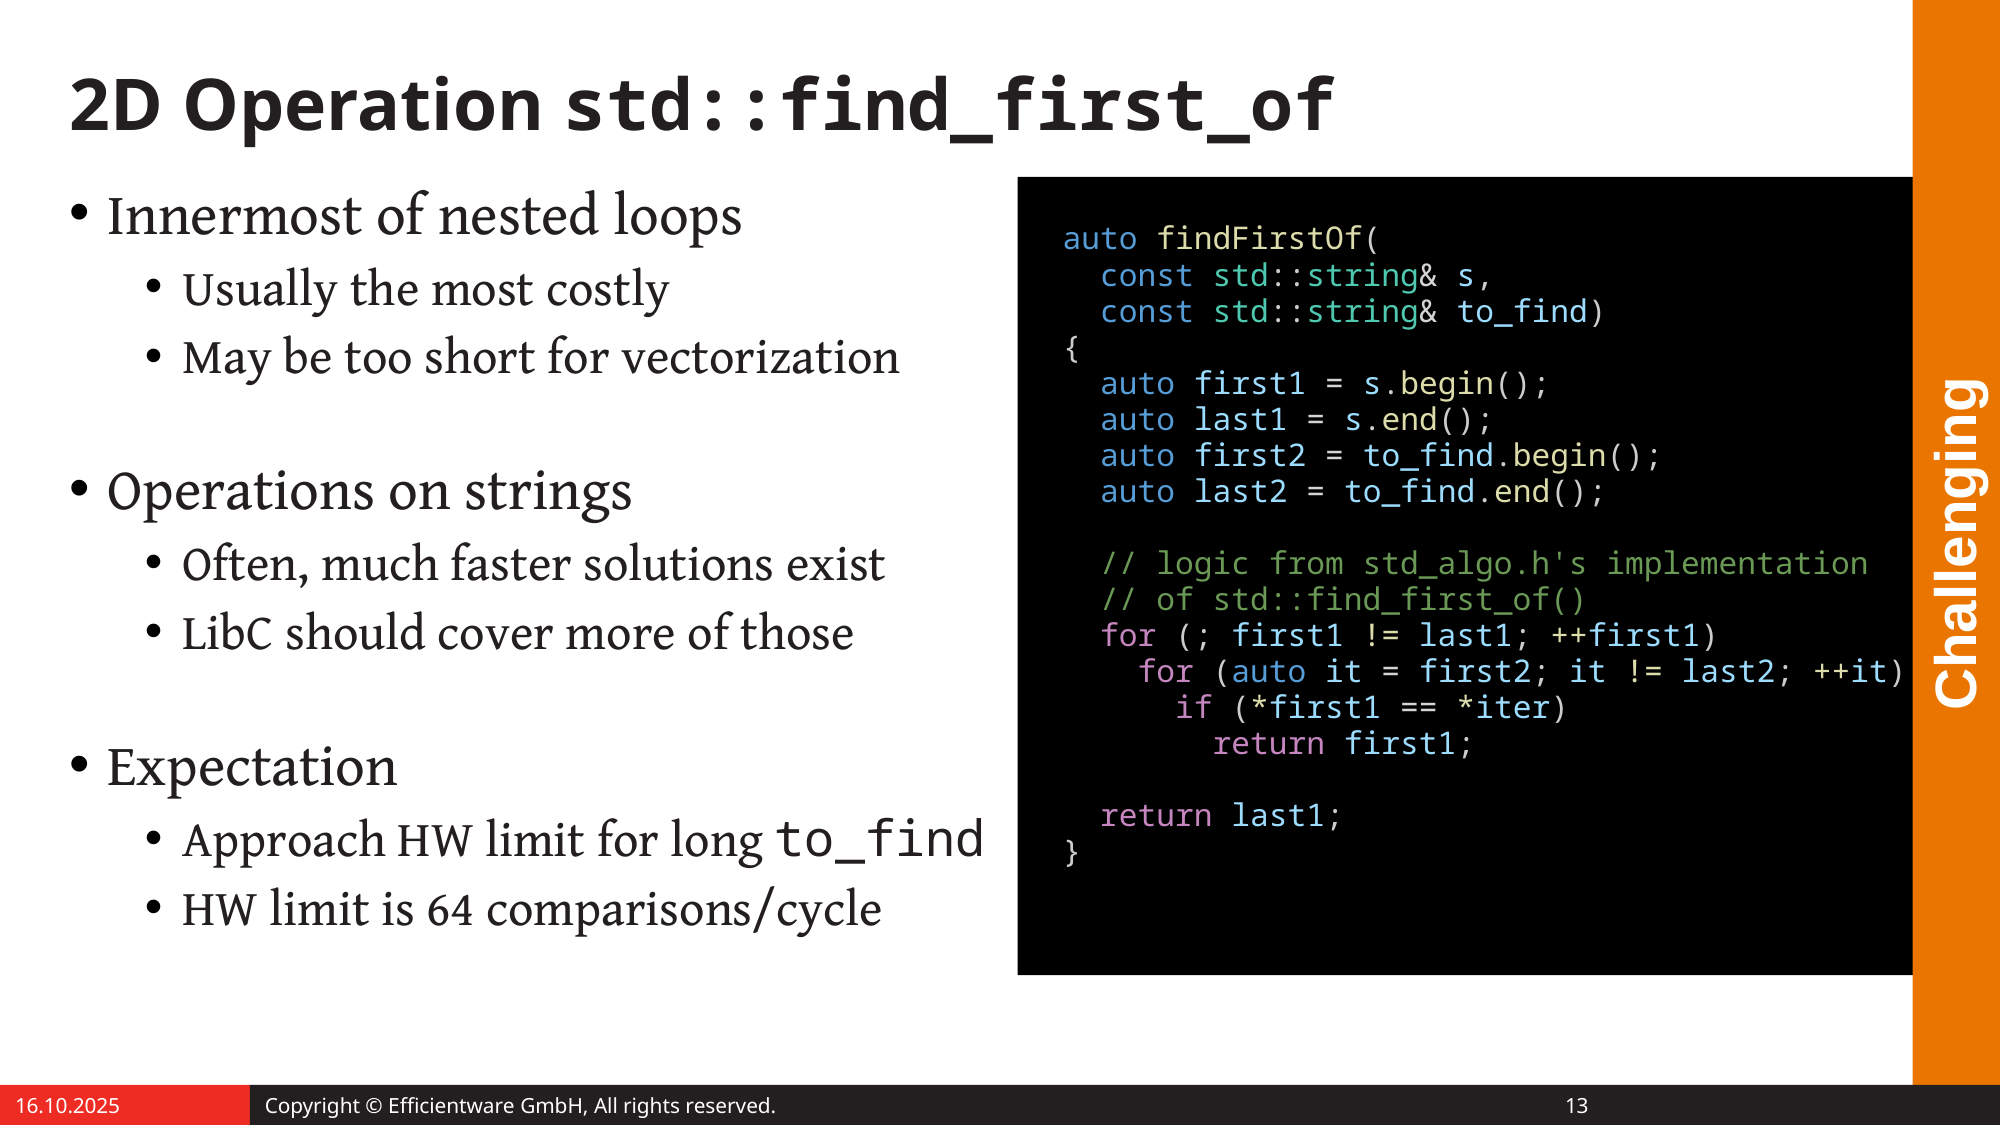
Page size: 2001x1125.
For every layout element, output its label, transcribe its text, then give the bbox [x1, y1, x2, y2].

title 2D Operation std::find_first_of [55, 52, 1945, 156]
text_box Challenging [1912, 0, 2000, 1084]
slide_number [1550, 1084, 2000, 1125]
list Innermost of nested loops Usually the most costly May be too short for vectorization Operations on strings Often, much faster solutions exist LibC should cover more of those Expectation Approach HW limit for long to_find HW limit is 64 comparisons/cycle [55, 176, 1013, 1063]
slide_number 16.10.2025 [0, 1084, 249, 1125]
footer Copyright © Efficientware GmbH, All rights reserved. [249, 1084, 1550, 1125]
list auto findFirstOf( const std::string& s, const std::string& to_find) { auto first1 = s.begin(); auto last1 = s.end(); auto first2 = to_find.begin(); auto last2 = to_find.end(); // logic from std_algo.h's implementation // of std::find_first_of() for (; first1 != last1; ++first1) for (auto it = first2; it != last2; ++it) if (*first1 == *iter) return first1; return last1; } [1017, 176, 1912, 976]
